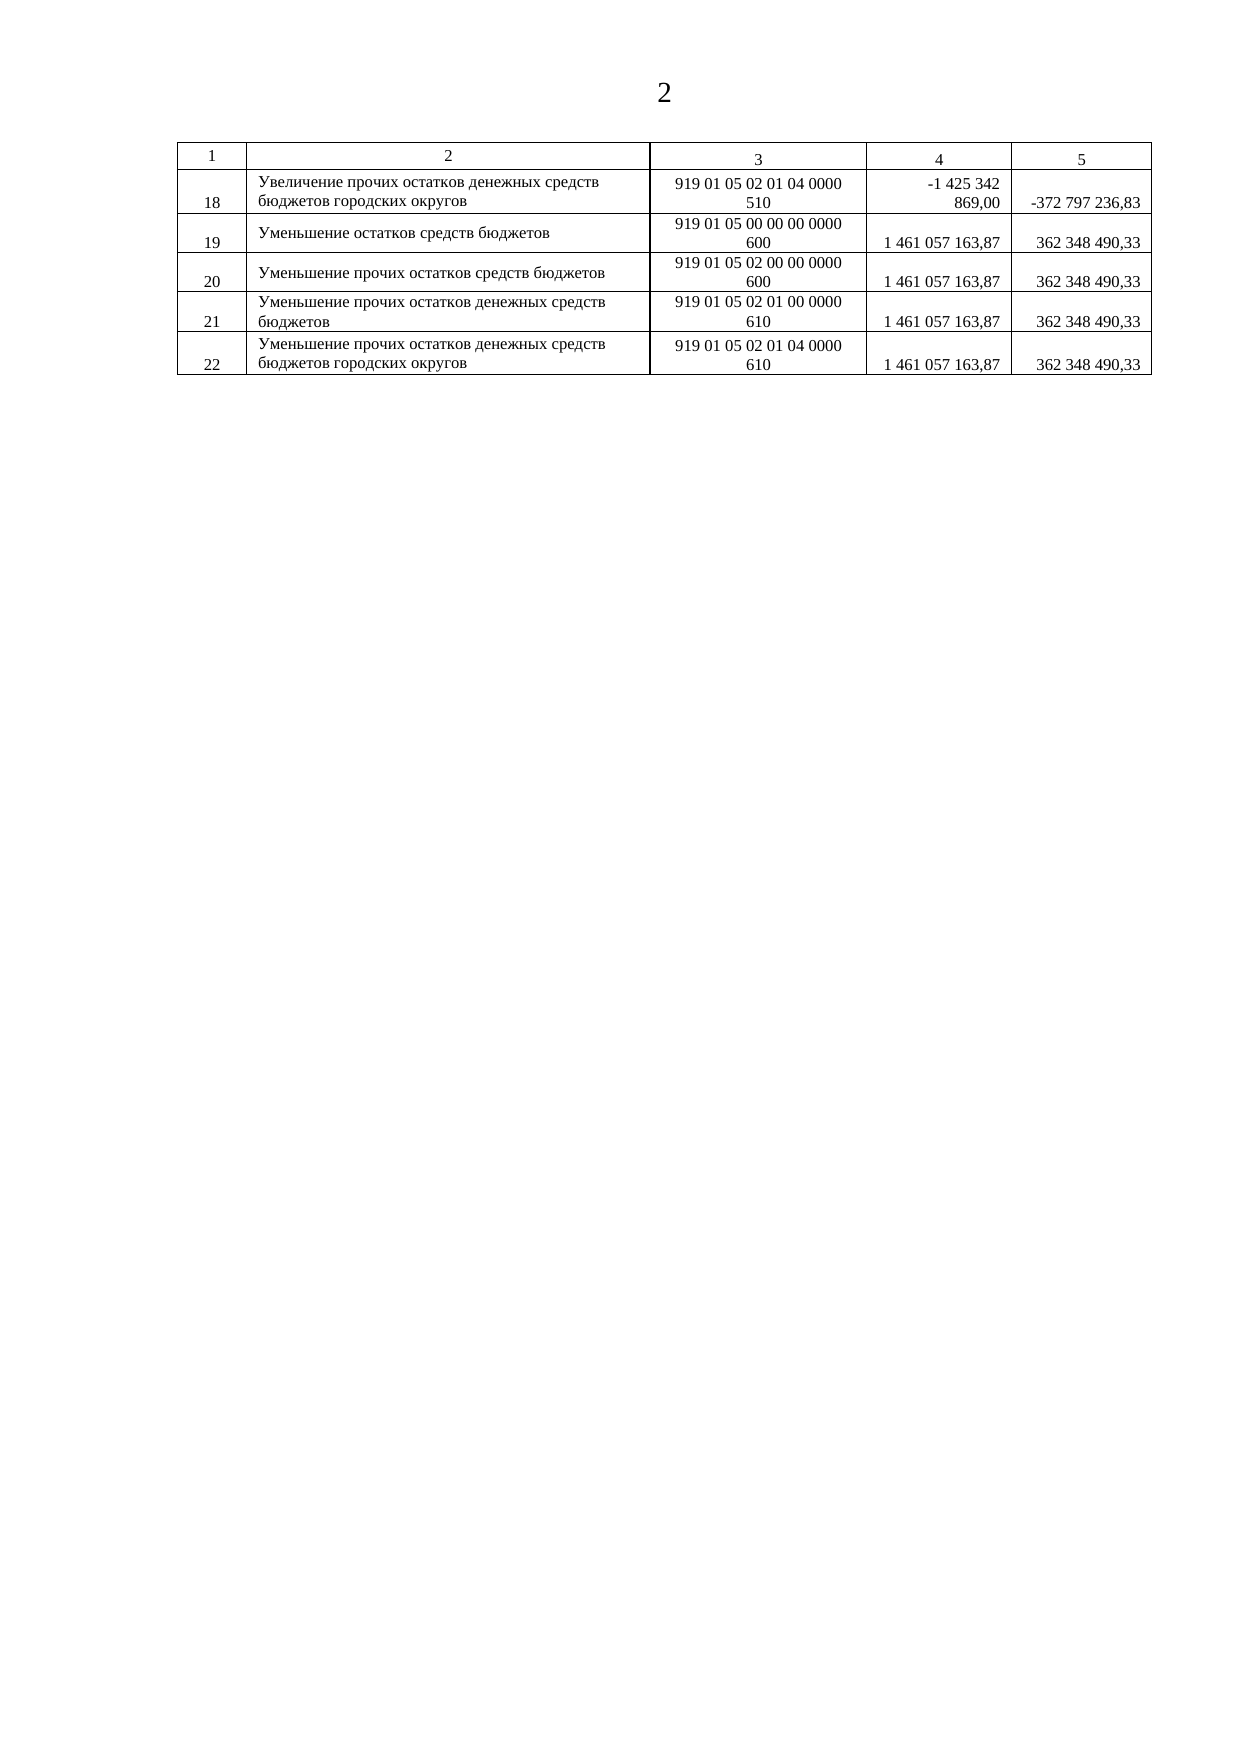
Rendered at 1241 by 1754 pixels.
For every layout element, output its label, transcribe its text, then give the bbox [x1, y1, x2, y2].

table_cell 1 461 057 163,87 [867, 214, 1011, 252]
table_cell 362 348 490,33 [1012, 332, 1151, 374]
table_cell -1 425 342 869,00 [867, 170, 1011, 212]
table_cell 919 01 05 02 01 04 0000 510 [651, 170, 866, 212]
table_cell -372 797 236,83 [1012, 170, 1151, 212]
table_header 3 [651, 143, 866, 169]
table_cell Уменьшение прочих остатков денежных средств бюджетов [247, 292, 649, 331]
table_cell 919 01 05 02 01 00 0000 610 [651, 292, 866, 331]
table_cell Увеличение прочих остатков денежных средств бюджетов городских округов [247, 170, 649, 212]
table_cell 21 [178, 292, 246, 331]
table_cell 1 461 057 163,87 [867, 292, 1011, 331]
table_header 4 [867, 143, 1011, 169]
table_cell 20 [178, 253, 246, 291]
table_header 5 [1012, 143, 1151, 169]
table_cell Уменьшение прочих остатков средств бюджетов [247, 253, 649, 291]
table_cell 1 461 057 163,87 [867, 253, 1011, 291]
table_cell Уменьшение остатков средств бюджетов [247, 214, 649, 252]
table_cell 362 348 490,33 [1012, 214, 1151, 252]
table_cell 919 01 05 02 00 00 0000 600 [651, 253, 866, 291]
table_header 1 [178, 143, 246, 169]
table_header 2 [247, 143, 649, 169]
table_cell 1 461 057 163,87 [867, 332, 1011, 374]
table_cell 19 [178, 214, 246, 252]
table_cell Уменьшение прочих остатков денежных средств бюджетов городских округов [247, 332, 649, 374]
table_cell 919 01 05 02 01 04 0000 610 [651, 332, 866, 374]
table_cell 18 [178, 170, 246, 212]
table_cell 22 [178, 332, 246, 374]
table_cell 362 348 490,33 [1012, 292, 1151, 331]
table_cell 362 348 490,33 [1012, 253, 1151, 291]
table_cell 919 01 05 00 00 00 0000 600 [651, 214, 866, 252]
